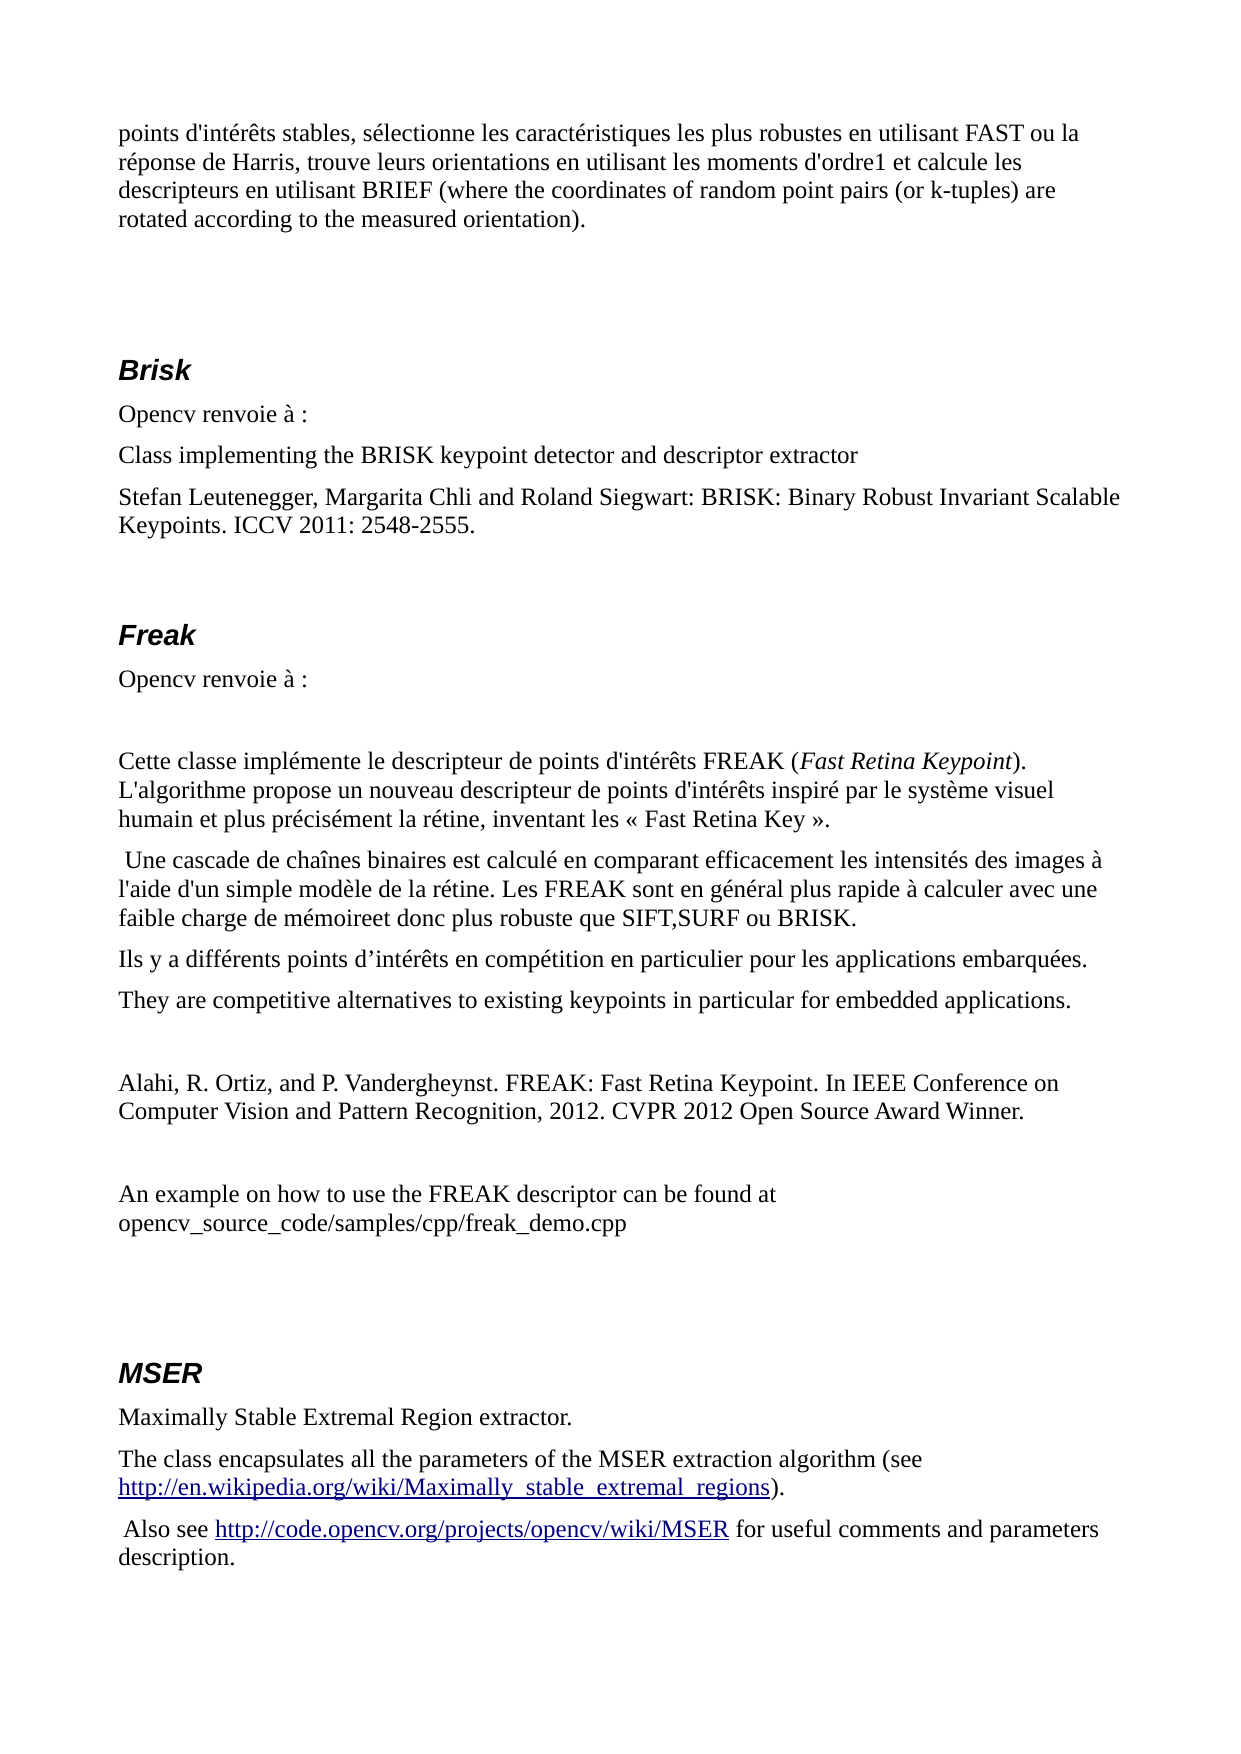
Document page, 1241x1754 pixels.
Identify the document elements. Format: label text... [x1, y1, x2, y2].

text Maximally Stable Extremal Region extractor. [118, 1402, 1122, 1431]
text Opencv renvoie à : [118, 399, 1122, 428]
text The class encapsulates all the parameters of the MSER extraction algorithm (see http://en.wikipedia.org/wiki/Maximally_stable_extremal_regions). [118, 1444, 1122, 1501]
text Une cascade de chaînes binaires est calculé en comparant efficacement les intensités des images à l'aide d'un simple modèle de la rétine. Les FREAK sont en général plus rapide à calculer avec une faible charge de mémoireet donc plus robuste que SIFT,SURF ou BRISK. [118, 845, 1122, 931]
subtitle MSER [118, 1356, 1122, 1390]
text They are competitive alternatives to existing keypoints in particular for embedded applications. [118, 985, 1122, 1014]
subtitle Freak [118, 618, 1122, 651]
subtitle Brisk [118, 353, 1122, 387]
text Ils y a différents points d’intérêts en compétition en particulier pour les applications embarquées. [118, 944, 1122, 973]
text Class implementing the BRISK keypoint detector and descriptor extractor [118, 440, 1122, 469]
text An example on how to use the FREAK descriptor can be found at opencv_source_code/samples/cpp/freak_demo.cpp [118, 1179, 1122, 1236]
text Cette classe implémente le descripteur de points d'intérêts FREAK (Fast Retina Keypoint). L'algorithme propose un nouveau descripteur de points d'intérêts inspiré par le système visuel humain et plus précisément la rétine, inventant les « Fast Retina Key ». [118, 746, 1122, 833]
text Alahi, R. Ortiz, and P. Vandergheynst. FREAK: Fast Retina Keypoint. In IEEE Conference on Computer Vision and Pattern Recognition, 2012. CVPR 2012 Open Source Award Winner. [118, 1068, 1122, 1125]
text points d'intérêts stables, sélectionne les caractéristiques les plus robustes en utilisant FAST ou la réponse de Harris, trouve leurs orientations en utilisant les moments d'ordre1 et calcule les descripteurs en utilisant BRIEF (where the coordinates of random point pairs (or k-tuples) are rotated according to the measured orientation). [118, 118, 1122, 233]
text Stefan Leutenegger, Margarita Chli and Roland Siegwart: BRISK: Binary Robust Invariant Scalable Keypoints. ICCV 2011: 2548-2555. [118, 482, 1122, 539]
text Opencv renvoie à : [118, 664, 1122, 693]
text Also see http://code.opencv.org/projects/opencv/wiki/MSER for useful comments and parameters description. [118, 1514, 1122, 1571]
